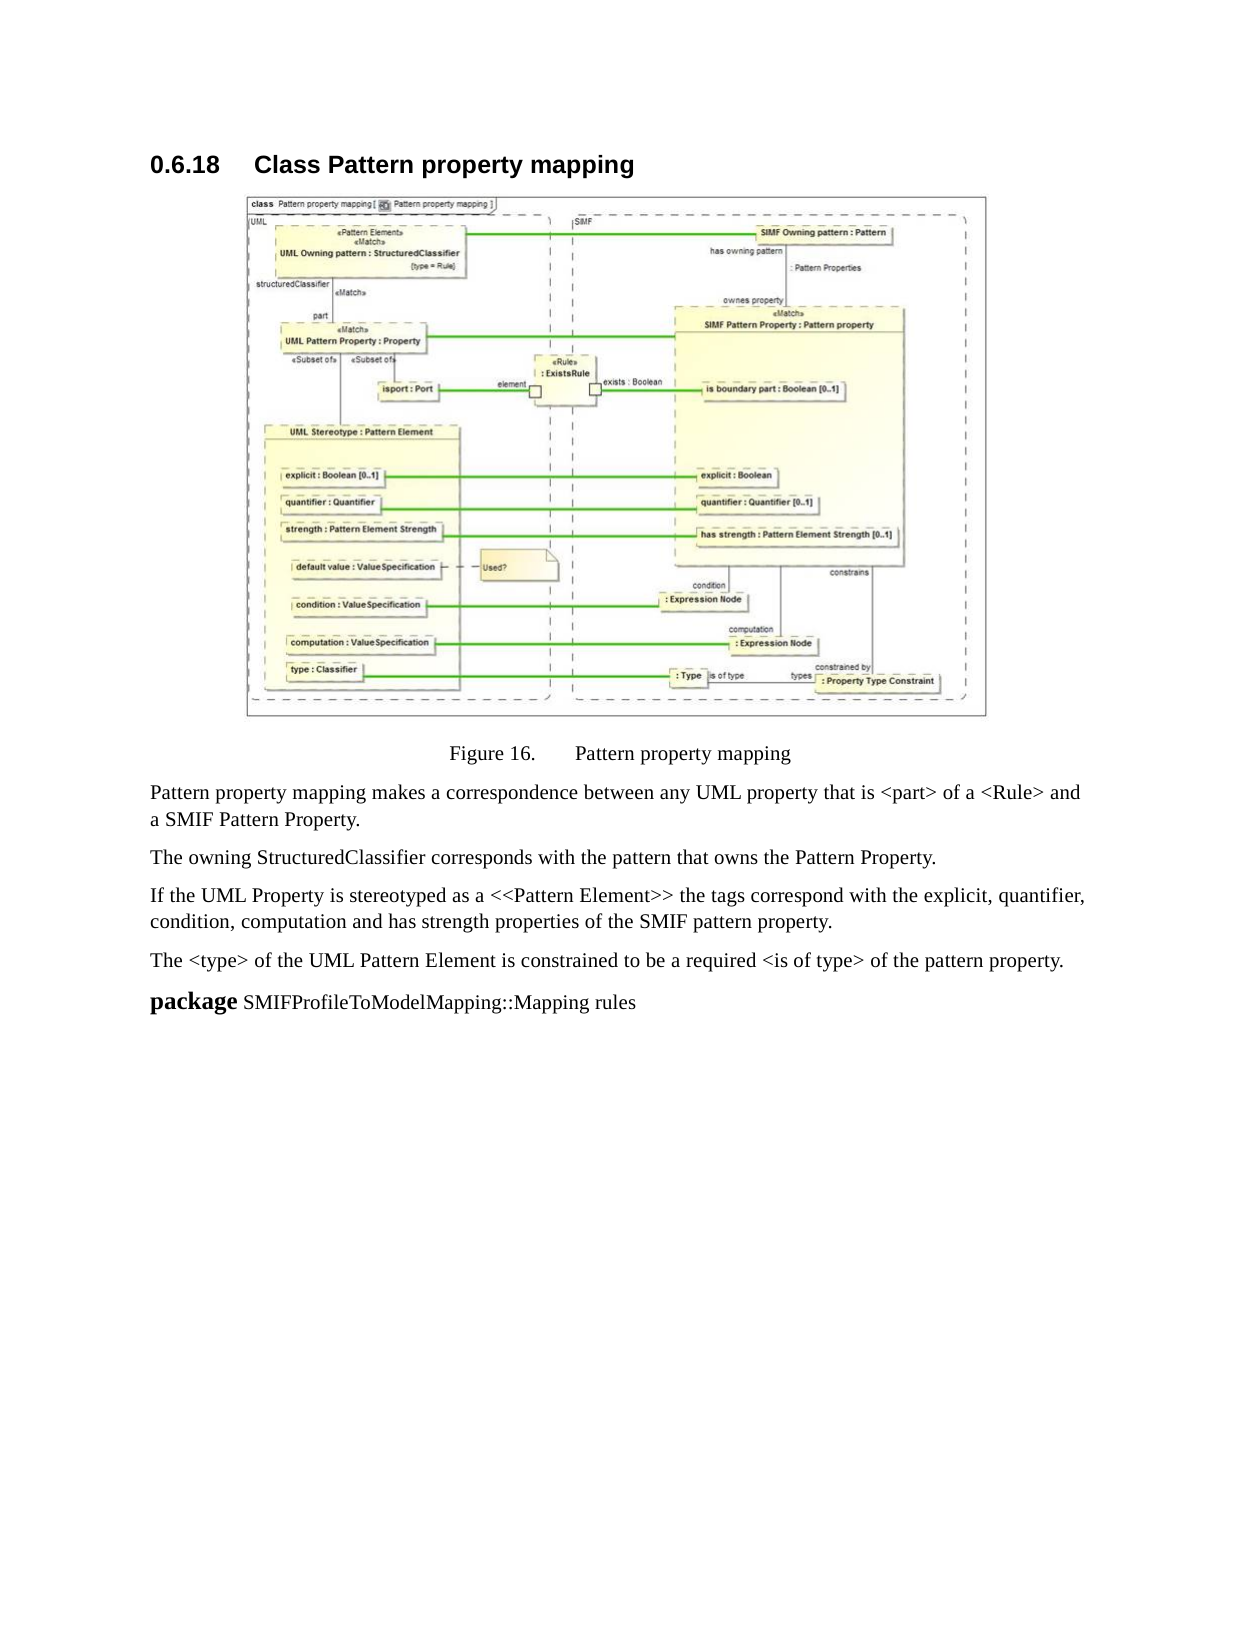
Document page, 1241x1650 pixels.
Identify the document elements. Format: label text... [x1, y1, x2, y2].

text The owning StructuredClassifier corresponds with the pattern that owns the Pattern Property. [150, 845, 1090, 869]
text The <type> of the UML Pattern Element is constrained to be a required <is of type> of the pattern property. [150, 948, 1090, 972]
text package SMIFProfileToModelMapping::Mapping rules [150, 986, 1090, 1015]
text If the UML Property is stereotyped as a <<Pattern Element>> the tags correspond with the explicit, quantifier, condition, computation and has strength properties of the SMIF pattern property. [150, 883, 1090, 933]
subtitle Class Pattern property mapping [150, 150, 1090, 179]
text Pattern property mapping makes a correspondence between any UML property that is <part> of a <Rule> and a SMIF Pattern Property. [150, 780, 1090, 831]
picture [243, 193, 997, 727]
text Figure 16. Pattern property mapping [150, 741, 1090, 765]
